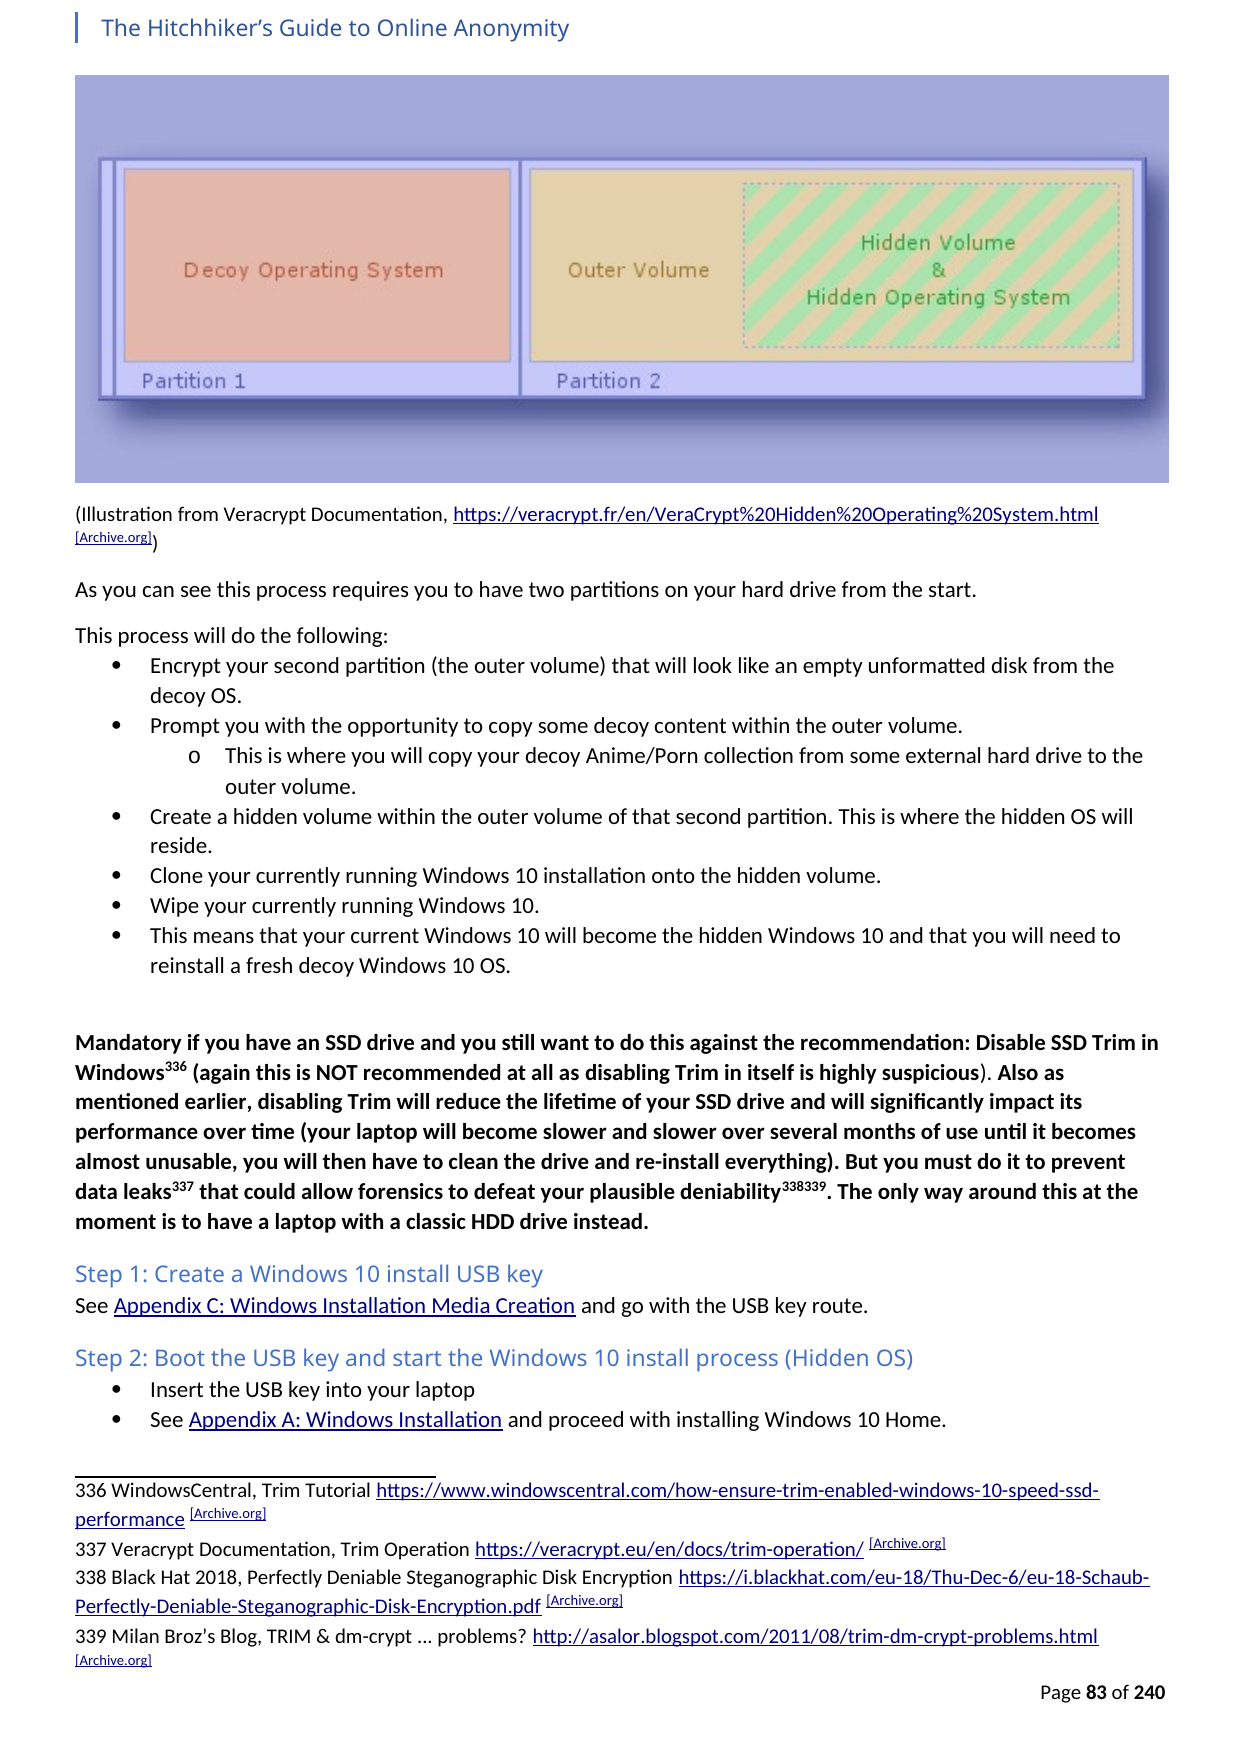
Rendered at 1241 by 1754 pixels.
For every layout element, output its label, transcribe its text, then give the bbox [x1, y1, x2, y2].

list Clone your currently running Windows 10 installation onto the hidden volume. [112, 862, 1165, 889]
picture [75, 75, 1169, 483]
text WindowsCentral, Trim Tutorial https://www.windowscentral.com/how-ensure-trim-enabled-windows-10-speed-ssd-performance [Archive.org] [75, 1477, 1165, 1532]
subtitle Step 2: Boot the USB key and start the Windows 10 install process (Hidden OS) [75, 1342, 1165, 1373]
text See Appendix C: Windows Installation Media Creation and go with the USB key route. [75, 1291, 1165, 1319]
list This is where you will copy your decoy Anime/Porn collection from some external hard drive to the outer volume. [187, 741, 1165, 800]
text Black Hat 2018, Perfectly Deniable Steganographic Disk Encryption https://i.blackhat.com/eu-18/Thu-Dec-6/eu-18-Schaub-Perfectly-Deniable-Steganographic-Disk-Encryption.pdf [Archive.org] [75, 1564, 1165, 1619]
list See Appendix A: Windows Installation and proceed with installing Windows 10 Home. [112, 1405, 1165, 1433]
text Veracrypt Documentation, Trim Operation https://veracrypt.eu/en/docs/trim-operation/ [Archive.org] [75, 1534, 1165, 1562]
text As you can see this process requires you to have two partitions on your hard drive from the start. [75, 575, 1165, 603]
text This process will do the following: [75, 621, 1165, 649]
list Prompt you with the opportunity to copy some decoy content within the outer volume. [112, 711, 1165, 739]
list Encrypt your second partition (the outer volume) that will look like an empty unformatted disk from the decoy OS. [112, 651, 1165, 709]
list Wipe your currently running Windows 10. [112, 891, 1165, 919]
list Insert the USB key into your laptop [112, 1375, 1165, 1403]
text Mandatory if you have an SSD drive and you still want to do this against the recommendation: Disable SSD Trim in Windows (again this is NOT recommended at all as disabling Trim in itself is highly suspicious). Also as mentioned earlier, disabling Trim will reduce the lifetime of your SSD drive and will significantly impact its performance over time (your laptop will become slower and slower over several months of use until it becomes almost unusable, you will then have to clean the drive and re-install everything). But you must do it to prevent data leaks that could allow forensics to defeat your plausible deniability. The only way around this at the moment is to have a laptop with a classic HDD drive instead. [75, 1028, 1165, 1235]
text Milan Broz’s Blog, TRIM & dm-crypt ... problems? http://asalor.blogspot.com/2011/08/trim-dm-crypt-problems.html [Archive.org] [75, 1621, 1165, 1679]
subtitle Step 1: Create a Windows 10 install USB key [75, 1258, 1165, 1289]
list Create a hidden volume within the outer volume of that second partition. This is where the hidden OS will reside. [112, 802, 1165, 860]
list This means that your current Windows 10 will become the hidden Windows 10 and that you will need to reinstall a fresh decoy Windows 10 OS. [112, 921, 1165, 979]
text (Illustration from Veracrypt Documentation, https://veracrypt.fr/en/VeraCrypt%20Hidden%20Operating%20System.html [Archive.org]) [75, 501, 1165, 556]
